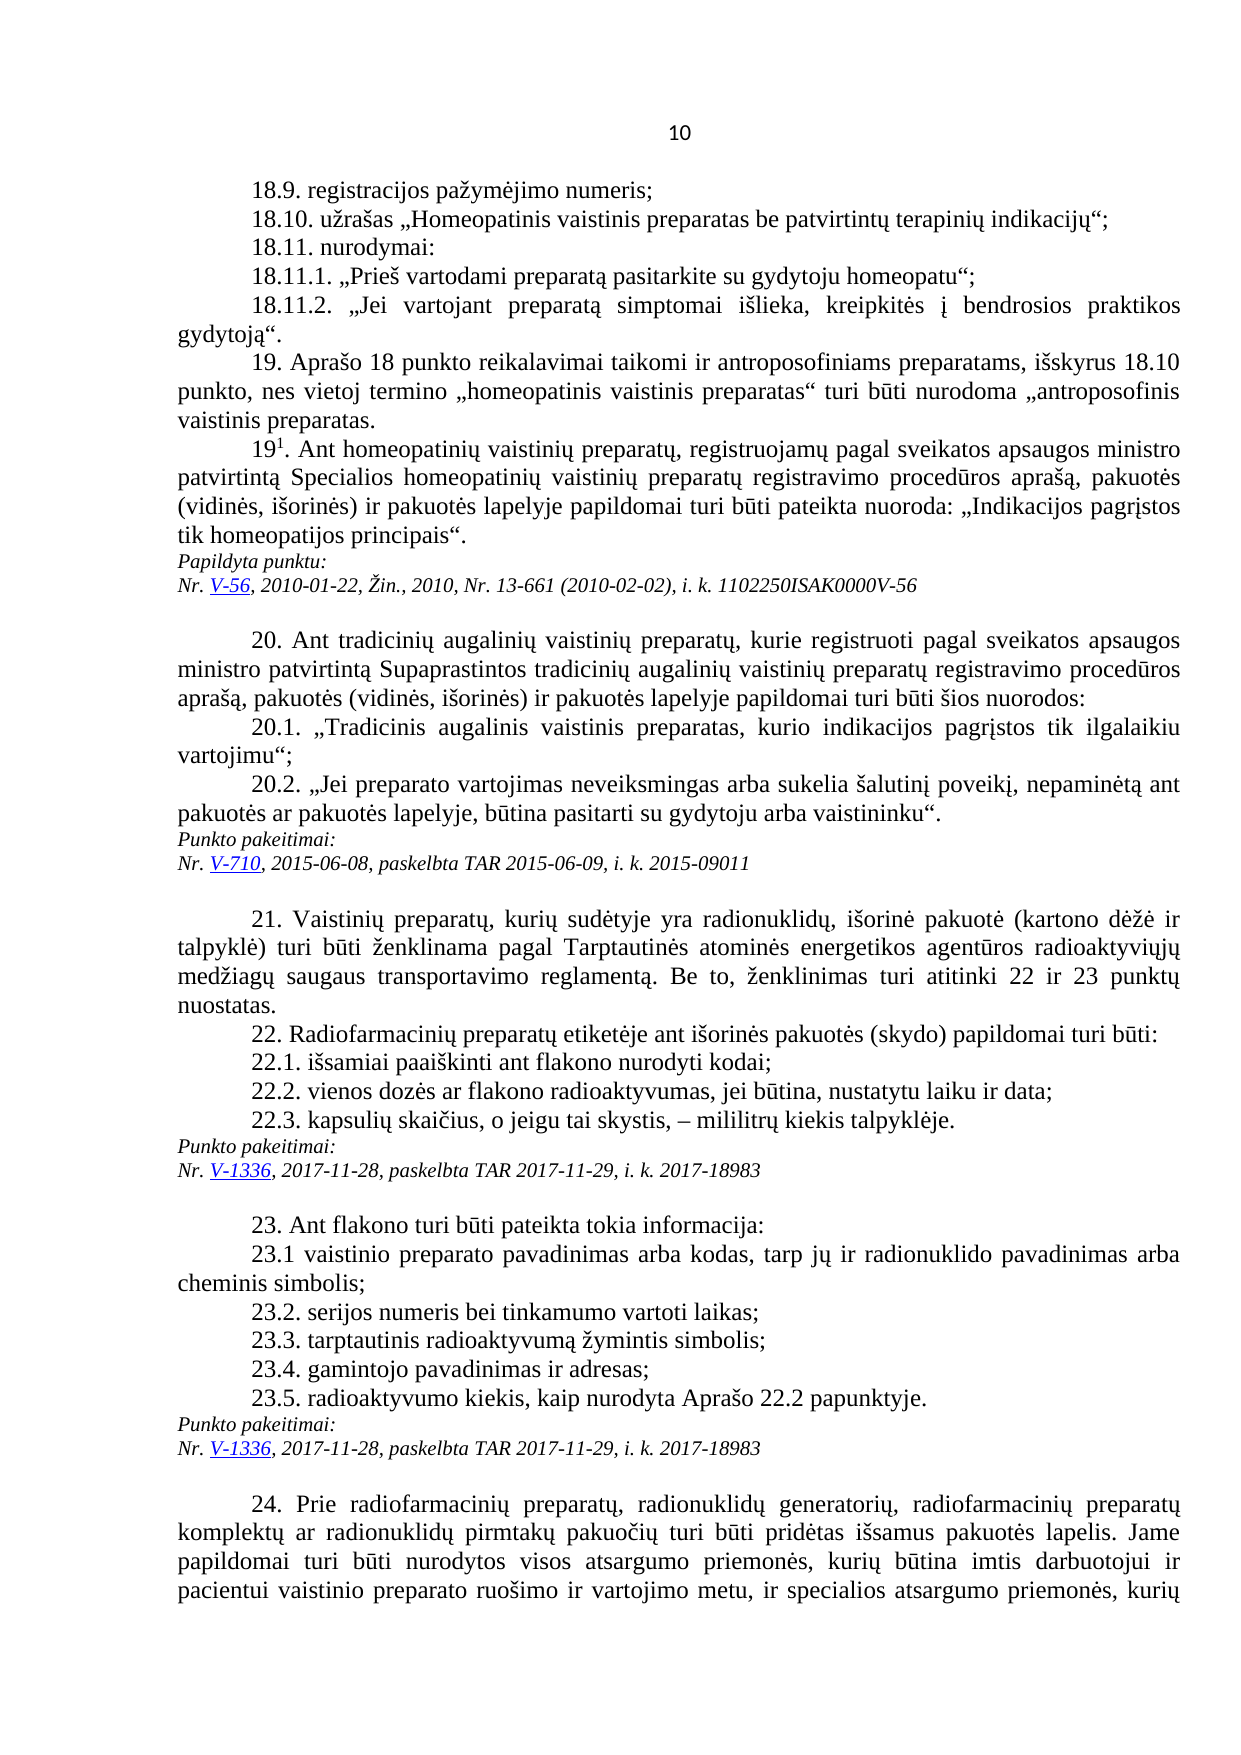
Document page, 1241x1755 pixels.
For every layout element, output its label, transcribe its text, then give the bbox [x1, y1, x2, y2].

text 23.3. tarptautinis radioaktyvumą žymintis simbolis; [177, 1326, 1181, 1354]
text 19. Aprašo 18 punkto reikalavimai taikomi ir antroposofiniams preparatams, išskyrus 18.10 punkto, nes vietoj termino „homeopatinis vaistinis preparatas“ turi būti nurodoma „antroposofinis vaistinis preparatas. [177, 347, 1181, 434]
text 18.9. registracijos pažymėjimo numeris; [177, 175, 1181, 204]
text 23.4. gamintojo pavadinimas ir adresas; [177, 1354, 1181, 1383]
text Papildyta punktu: [177, 549, 1181, 573]
text 21. Vaistinių preparatų, kurių sudėtyje yra radionuklidų, išorinė pakuotė (kartono dėžė ir talpyklė) turi būti ženklinama pagal Tarptautinės atominės energetikos agentūros radioaktyviųjų medžiagų saugaus transportavimo reglamentą. Be to, ženklinimas turi atitinki 22 ir 23 punktų nuostatas. [177, 904, 1181, 1019]
text 18.11.2. „Jei vartojant preparatą simptomai išlieka, kreipkitės į bendrosios praktikos gydytoją“. [177, 290, 1181, 347]
text 23.1 vaistinio preparato pavadinimas arba kodas, tarp jų ir radionuklido pavadinimas arba cheminis simbolis; [177, 1239, 1181, 1297]
text Nr. V-1336, 2017-11-28, paskelbta TAR 2017-11-29, i. k. 2017-18983 [177, 1158, 1181, 1182]
text 24. Prie radiofarmacinių preparatų, radionuklidų generatorių, radiofarmacinių preparatų komplektų ar radionuklidų pirmtakų pakuočių turi būti pridėtas išsamus pakuotės lapelis. Jame papildomai turi būti nurodytos visos atsargumo priemonės, kurių būtina imtis darbuotojui ir pacientui vaistinio preparato ruošimo ir vartojimo metu, ir specialios atsargumo priemonės, kurių [177, 1489, 1181, 1604]
text 22.3. kapsulių skaičius, o jeigu tai skystis, – mililitrų kiekis talpyklėje. [177, 1105, 1181, 1134]
text 23.5. radioaktyvumo kiekis, kaip nurodyta Aprašo 22.2 papunktyje. [177, 1383, 1181, 1412]
text Punkto pakeitimai: [177, 1412, 1181, 1436]
text Nr. V-1336, 2017-11-28, paskelbta TAR 2017-11-29, i. k. 2017-18983 [177, 1436, 1181, 1460]
text 20. Ant tradicinių augalinių vaistinių preparatų, kurie registruoti pagal sveikatos apsaugos ministro patvirtintą Supaprastintos tradicinių augalinių vaistinių preparatų registravimo procedūros aprašą, pakuotės (vidinės, išorinės) ir pakuotės lapelyje papildomai turi būti šios nuorodos: [177, 626, 1181, 712]
text 191. Ant homeopatinių vaistinių preparatų, registruojamų pagal sveikatos apsaugos ministro patvirtintą Specialios homeopatinių vaistinių preparatų registravimo procedūros aprašą, pakuotės (vidinės, išorinės) ir pakuotės lapelyje papildomai turi būti pateikta nuoroda: „Indikacijos pagrįstos tik homeopatijos principais“. [177, 434, 1181, 549]
text 18.10. užrašas „Homeopatinis vaistinis preparatas be patvirtintų terapinių indikacijų“; [177, 204, 1181, 232]
text Punkto pakeitimai: [177, 1134, 1181, 1158]
text 20.2. „Jei preparato vartojimas neveiksmingas arba sukelia šalutinį poveikį, nepaminėtą ant pakuotės ar pakuotės lapelyje, būtina pasitarti su gydytoju arba vaistininku“. [177, 769, 1181, 827]
text 18.11.1. „Prieš vartodami preparatą pasitarkite su gydytoju homeopatu“; [177, 261, 1181, 290]
text 18.11. nurodymai: [177, 232, 1181, 261]
text 22.1. išsamiai paaiškinti ant flakono nurodyti kodai; [177, 1047, 1181, 1076]
text Punkto pakeitimai: [177, 827, 1181, 851]
text 20.1. „Tradicinis augalinis vaistinis preparatas, kurio indikacijos pagrįstos tik ilgalaikiu vartojimu“; [177, 712, 1181, 769]
text 23. Ant flakono turi būti pateikta tokia informacija: [177, 1211, 1181, 1239]
text 23.2. serijos numeris bei tinkamumo vartoti laikas; [177, 1297, 1181, 1326]
text 22. Radiofarmacinių preparatų etiketėje ant išorinės pakuotės (skydo) papildomai turi būti: [177, 1019, 1181, 1047]
text 22.2. vienos dozės ar flakono radioaktyvumas, jei būtina, nustatytu laiku ir data; [177, 1076, 1181, 1105]
text Nr. V-710, 2015-06-08, paskelbta TAR 2015-06-09, i. k. 2015-09011 [177, 851, 1181, 875]
text Nr. V-56, 2010-01-22, Žin., 2010, Nr. 13-661 (2010-02-02), i. k. 1102250ISAK0000V-56 [177, 573, 1181, 597]
